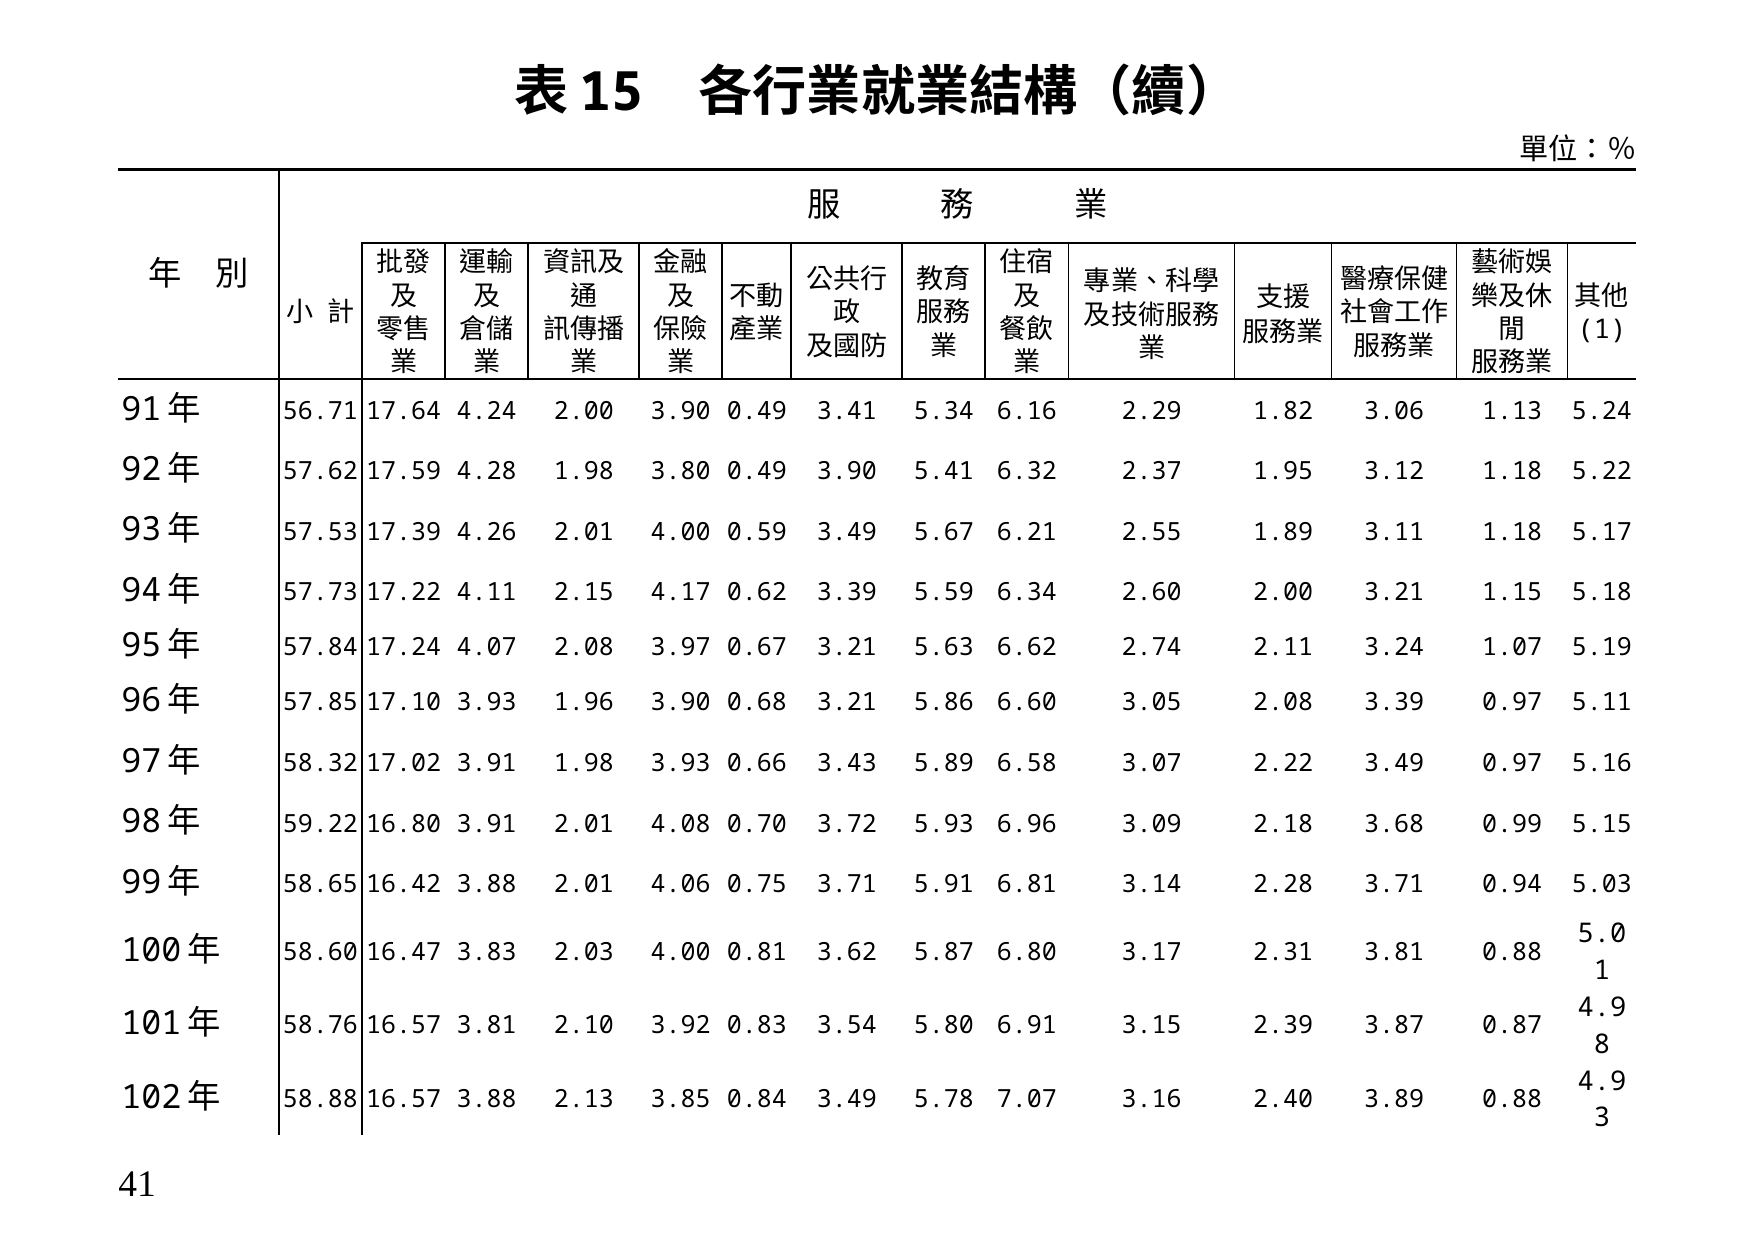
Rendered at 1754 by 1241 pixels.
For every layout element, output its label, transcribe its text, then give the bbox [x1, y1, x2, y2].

table_cell 3.06 [1331, 380, 1456, 439]
table_cell 58.76 [280, 987, 361, 1061]
table_cell 支援 服務業 [1235, 244, 1331, 378]
table_cell 3.41 [791, 380, 902, 439]
table_cell 3.62 [791, 914, 902, 987]
table_cell 58.88 [280, 1061, 361, 1135]
table_cell 16.47 [363, 914, 445, 987]
table_cell 3.89 [1331, 1061, 1456, 1135]
table_cell 1.18 [1456, 439, 1567, 500]
table_cell 0.84 [722, 1061, 791, 1135]
table_cell 17.22 [363, 561, 445, 621]
table_cell 0.70 [722, 792, 791, 853]
table_cell 91年 [118, 380, 278, 439]
table_cell 2.11 [1235, 621, 1331, 671]
table_cell 102年 [118, 1061, 278, 1135]
table_cell 0.68 [722, 671, 791, 731]
table_cell 3.39 [791, 561, 902, 621]
table_cell 0.99 [1456, 792, 1567, 853]
table_cell 5.91 [902, 853, 985, 913]
table_cell 5.87 [902, 914, 985, 987]
table_cell 1.89 [1235, 500, 1331, 561]
table_cell 5.34 [902, 380, 985, 439]
table_cell 101年 [118, 987, 278, 1061]
table_cell 17.02 [363, 731, 445, 792]
table_cell 6.62 [985, 621, 1068, 671]
table_cell 0.59 [722, 500, 791, 561]
table_cell 0.66 [722, 731, 791, 792]
table_cell 3.93 [639, 731, 722, 792]
table_cell 公共行政 及國防 [792, 244, 901, 378]
table_cell 0.97 [1456, 731, 1567, 792]
table_cell 3.24 [1331, 621, 1456, 671]
table_cell 16.57 [363, 1061, 445, 1135]
table_cell 5.22 [1567, 439, 1636, 500]
table_cell 3.88 [445, 1061, 528, 1135]
table_cell 58.32 [280, 731, 361, 792]
table_cell 3.87 [1331, 987, 1456, 1061]
table_cell 16.42 [363, 853, 445, 913]
table_header 年 別 [118, 171, 278, 378]
table_cell 3.72 [791, 792, 902, 853]
table_cell 6.16 [985, 380, 1068, 439]
table_cell 1.15 [1456, 561, 1567, 621]
table_cell 6.80 [985, 914, 1068, 987]
table_cell 3.54 [791, 987, 902, 1061]
table_cell 6.60 [985, 671, 1068, 731]
table_cell 0.49 [722, 439, 791, 500]
table_cell 3.88 [445, 853, 528, 913]
table_cell 批發及 零售業 [363, 244, 444, 378]
table_cell 5.17 [1567, 500, 1636, 561]
table_cell 3.71 [791, 853, 902, 913]
table_cell 2.28 [1235, 853, 1331, 913]
table_cell 3.11 [1331, 500, 1456, 561]
table_cell 運輸及 倉儲業 [446, 244, 527, 378]
table_cell 5.11 [1567, 671, 1636, 731]
table_cell 0.87 [1456, 987, 1567, 1061]
table_header 服 務 業 [280, 171, 1636, 242]
table_cell 3.91 [445, 731, 528, 792]
table_cell 2.01 [528, 792, 639, 853]
table_cell 2.00 [528, 380, 639, 439]
table_cell 3.90 [639, 671, 722, 731]
table_cell 其他 (1) [1568, 244, 1636, 378]
table_cell 1.18 [1456, 500, 1567, 561]
table_cell 2.03 [528, 914, 639, 987]
table_cell 57.84 [280, 621, 361, 671]
table_cell 1.98 [528, 439, 639, 500]
table_cell 3.21 [791, 621, 902, 671]
table_cell 6.58 [985, 731, 1068, 792]
table_cell 0.88 [1456, 1061, 1567, 1135]
table_cell 3.21 [1331, 561, 1456, 621]
table_cell 1.98 [528, 731, 639, 792]
table_cell 3.12 [1331, 439, 1456, 500]
table_cell 6.34 [985, 561, 1068, 621]
table_cell 99年 [118, 853, 278, 913]
table_cell 2.01 [528, 853, 639, 913]
table_cell 57.73 [280, 561, 361, 621]
table_cell 2.74 [1068, 621, 1234, 671]
table_cell 專業、科學 及技術服務業 [1069, 244, 1234, 378]
table_cell 1.82 [1235, 380, 1331, 439]
table_cell 95年 [118, 621, 278, 671]
table_cell 59.22 [280, 792, 361, 853]
table_cell 93年 [118, 500, 278, 561]
table_cell 96年 [118, 671, 278, 731]
text 單位：％ [118, 126, 1636, 168]
table_cell 4.07 [445, 621, 528, 671]
table_cell 3.49 [1331, 731, 1456, 792]
table_cell 0.97 [1456, 671, 1567, 731]
table_cell 7.07 [985, 1061, 1068, 1135]
table_cell 3.71 [1331, 853, 1456, 913]
table_cell 5.67 [902, 500, 985, 561]
table_cell 1.07 [1456, 621, 1567, 671]
table_cell 3.43 [791, 731, 902, 792]
table_cell 5.19 [1567, 621, 1636, 671]
table_cell 3.81 [445, 987, 528, 1061]
table_cell 6.91 [985, 987, 1068, 1061]
table_cell 教育 服務業 [903, 244, 984, 378]
table_cell 5.80 [902, 987, 985, 1061]
table_cell 2.13 [528, 1061, 639, 1135]
table_cell 資訊及通 訊傳播業 [529, 244, 638, 378]
table_cell 3.39 [1331, 671, 1456, 731]
table_cell 2.18 [1235, 792, 1331, 853]
table_cell 58.60 [280, 914, 361, 987]
table_cell 3.21 [791, 671, 902, 731]
table_cell 5.78 [902, 1061, 985, 1135]
table_cell 3.81 [1331, 914, 1456, 987]
table_cell 2.60 [1068, 561, 1234, 621]
table_cell 1.95 [1235, 439, 1331, 500]
table_cell 0.62 [722, 561, 791, 621]
table_cell 6.21 [985, 500, 1068, 561]
table_cell 4.17 [639, 561, 722, 621]
table_cell 1.13 [1456, 380, 1567, 439]
table_cell 4.11 [445, 561, 528, 621]
table_cell 3.93 [445, 671, 528, 731]
table_cell 2.40 [1235, 1061, 1331, 1135]
table_cell 98年 [118, 792, 278, 853]
table_cell 3.17 [1068, 914, 1234, 987]
table_cell 2.22 [1235, 731, 1331, 792]
table_cell 92年 [118, 439, 278, 500]
table_cell 4.93 [1567, 1061, 1636, 1135]
table_cell 3.92 [639, 987, 722, 1061]
table_cell 3.16 [1068, 1061, 1234, 1135]
table_cell 3.83 [445, 914, 528, 987]
table_cell 5.59 [902, 561, 985, 621]
table_cell 16.80 [363, 792, 445, 853]
table_cell 2.55 [1068, 500, 1234, 561]
table_cell 3.85 [639, 1061, 722, 1135]
table_cell 1.96 [528, 671, 639, 731]
table_cell 3.07 [1068, 731, 1234, 792]
table_cell 5.15 [1567, 792, 1636, 853]
table_cell 5.16 [1567, 731, 1636, 792]
table_cell 5.89 [902, 731, 985, 792]
table_cell 0.75 [722, 853, 791, 913]
table_cell 4.08 [639, 792, 722, 853]
table_cell 3.91 [445, 792, 528, 853]
table_cell 58.65 [280, 853, 361, 913]
table_cell 3.90 [791, 439, 902, 500]
table_cell 17.39 [363, 500, 445, 561]
table_cell 4.28 [445, 439, 528, 500]
table_cell 5.01 [1567, 914, 1636, 987]
table_cell 2.31 [1235, 914, 1331, 987]
table_cell 2.29 [1068, 380, 1234, 439]
table_cell 94年 [118, 561, 278, 621]
table_cell 2.00 [1235, 561, 1331, 621]
table_cell 17.24 [363, 621, 445, 671]
table_cell 2.15 [528, 561, 639, 621]
table_cell 0.49 [722, 380, 791, 439]
table_cell 3.09 [1068, 792, 1234, 853]
table_cell 5.18 [1567, 561, 1636, 621]
table_cell 2.10 [528, 987, 639, 1061]
table_cell 3.68 [1331, 792, 1456, 853]
table_cell 5.41 [902, 439, 985, 500]
table_cell 3.49 [791, 1061, 902, 1135]
table_cell 0.88 [1456, 914, 1567, 987]
table_cell 0.94 [1456, 853, 1567, 913]
table_cell 小 計 [280, 242, 361, 378]
table_cell 4.98 [1567, 987, 1636, 1061]
table_cell 3.14 [1068, 853, 1234, 913]
table_cell 4.00 [639, 914, 722, 987]
table_cell 4.00 [639, 500, 722, 561]
table_cell 3.97 [639, 621, 722, 671]
table_cell 17.59 [363, 439, 445, 500]
table_cell 2.01 [528, 500, 639, 561]
table_cell 0.67 [722, 621, 791, 671]
table_cell 住宿及 餐飲業 [986, 244, 1068, 378]
table_cell 5.86 [902, 671, 985, 731]
table_cell 2.08 [1235, 671, 1331, 731]
table_cell 5.93 [902, 792, 985, 853]
table_cell 5.03 [1567, 853, 1636, 913]
table_cell 57.53 [280, 500, 361, 561]
table_cell 2.08 [528, 621, 639, 671]
table_cell 100年 [118, 914, 278, 987]
table_cell 56.71 [280, 380, 361, 439]
table_cell 17.10 [363, 671, 445, 731]
table_cell 17.64 [363, 380, 445, 439]
table_cell 金融及 保險業 [640, 244, 721, 378]
table_cell 6.96 [985, 792, 1068, 853]
table_cell 6.81 [985, 853, 1068, 913]
table_cell 97年 [118, 731, 278, 792]
table_cell 5.63 [902, 621, 985, 671]
table_cell 5.24 [1567, 380, 1636, 439]
table_cell 3.80 [639, 439, 722, 500]
table_cell 16.57 [363, 987, 445, 1061]
table_cell 4.06 [639, 853, 722, 913]
table_cell 4.24 [445, 380, 528, 439]
table_cell 57.62 [280, 439, 361, 500]
table_cell 4.26 [445, 500, 528, 561]
table_cell 57.85 [280, 671, 361, 731]
table_cell 0.81 [722, 914, 791, 987]
text 表15 各行業就業結構（續） [118, 47, 1636, 126]
table_cell 2.37 [1068, 439, 1234, 500]
table_cell 0.83 [722, 987, 791, 1061]
table_cell 3.90 [639, 380, 722, 439]
table_cell 3.05 [1068, 671, 1234, 731]
table_cell 不動 產業 [723, 244, 790, 378]
table_cell 2.39 [1235, 987, 1331, 1061]
table_cell 3.49 [791, 500, 902, 561]
table_cell 藝術娛樂及休閒 服務業 [1457, 244, 1567, 378]
table_cell 6.32 [985, 439, 1068, 500]
table_cell 3.15 [1068, 987, 1234, 1061]
table_cell 醫療保健 社會工作 服務業 [1332, 244, 1456, 378]
